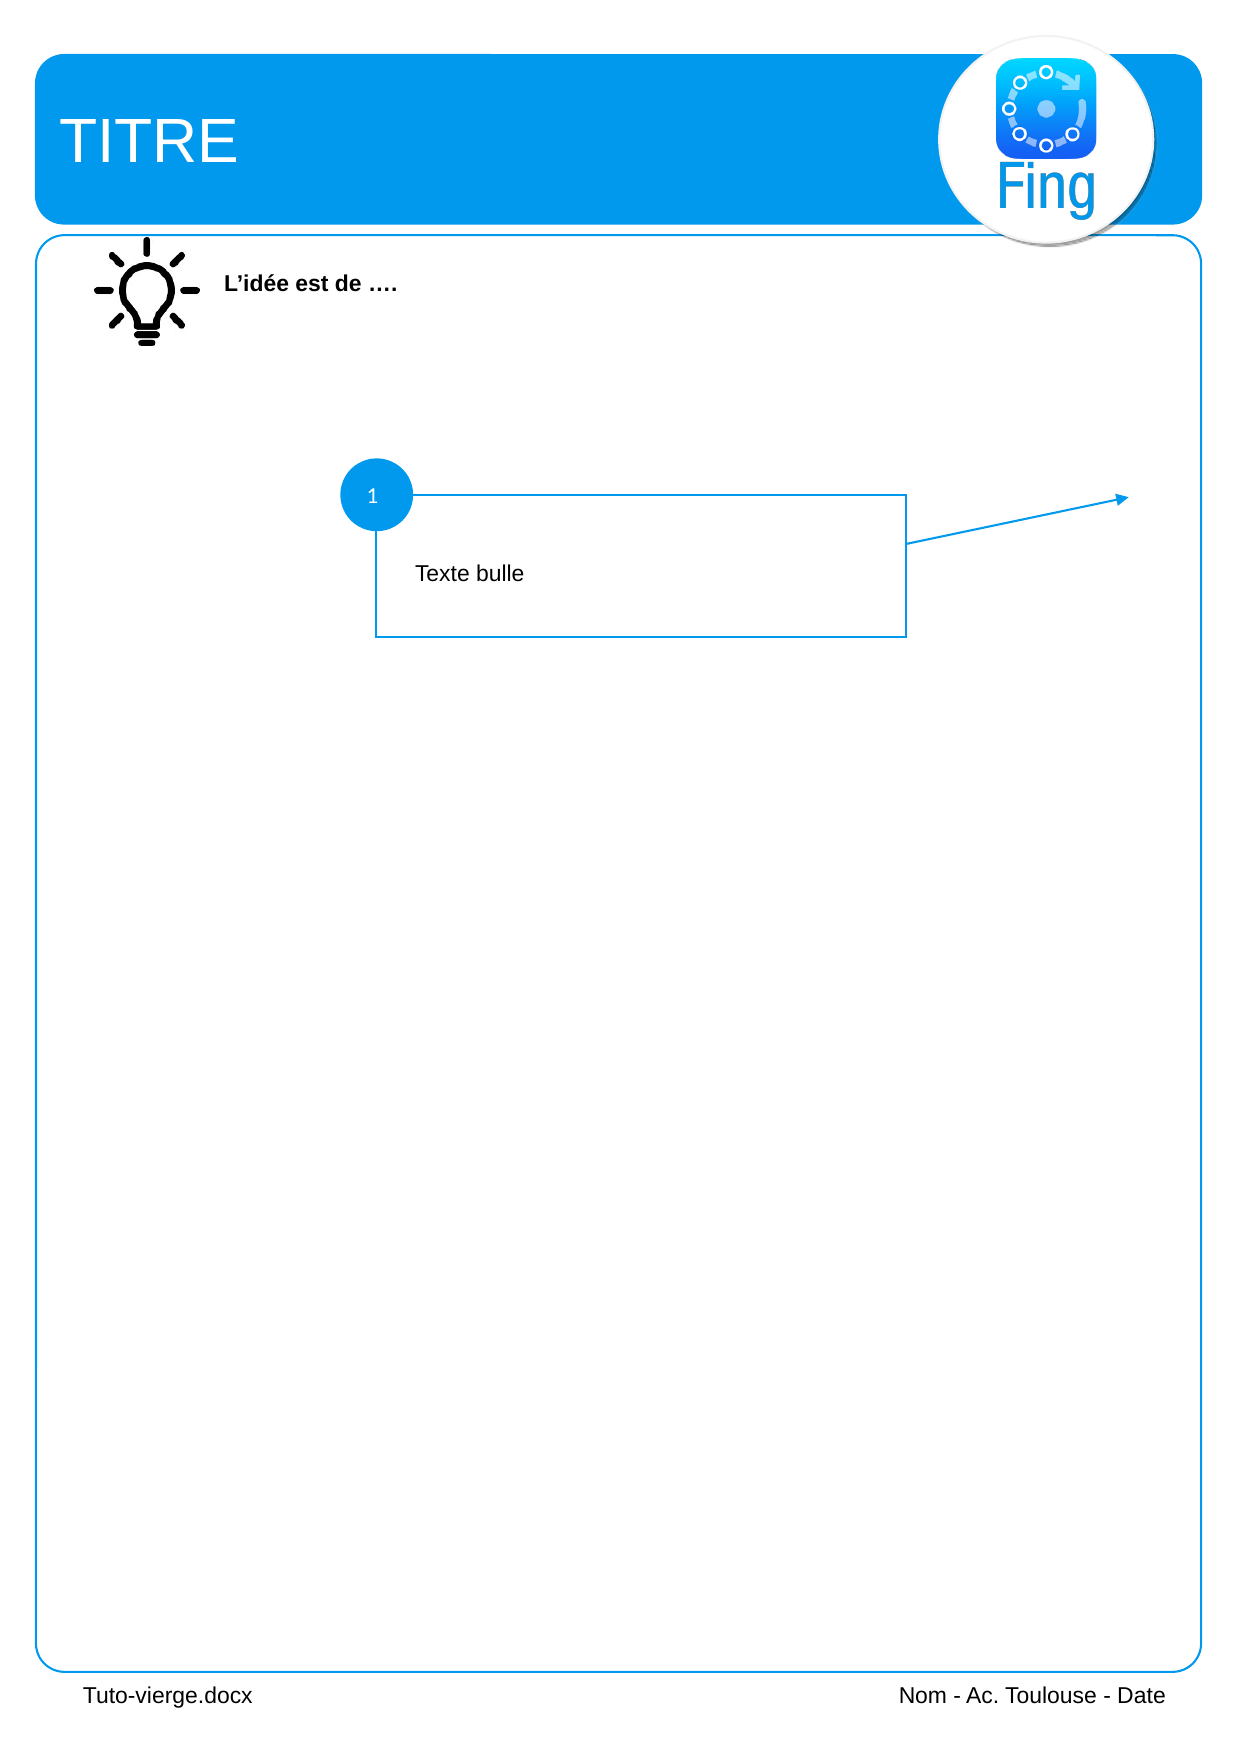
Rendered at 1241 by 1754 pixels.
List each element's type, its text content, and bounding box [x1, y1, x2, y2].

picture [1056, 72, 1079, 89]
picture [992, 100, 1099, 222]
picture [1027, 72, 1036, 80]
picture [1009, 90, 1017, 100]
picture [92, 237, 201, 346]
picture [996, 58, 1097, 73]
picture [1040, 66, 1053, 79]
text L’idée est de …. [224, 270, 1181, 296]
